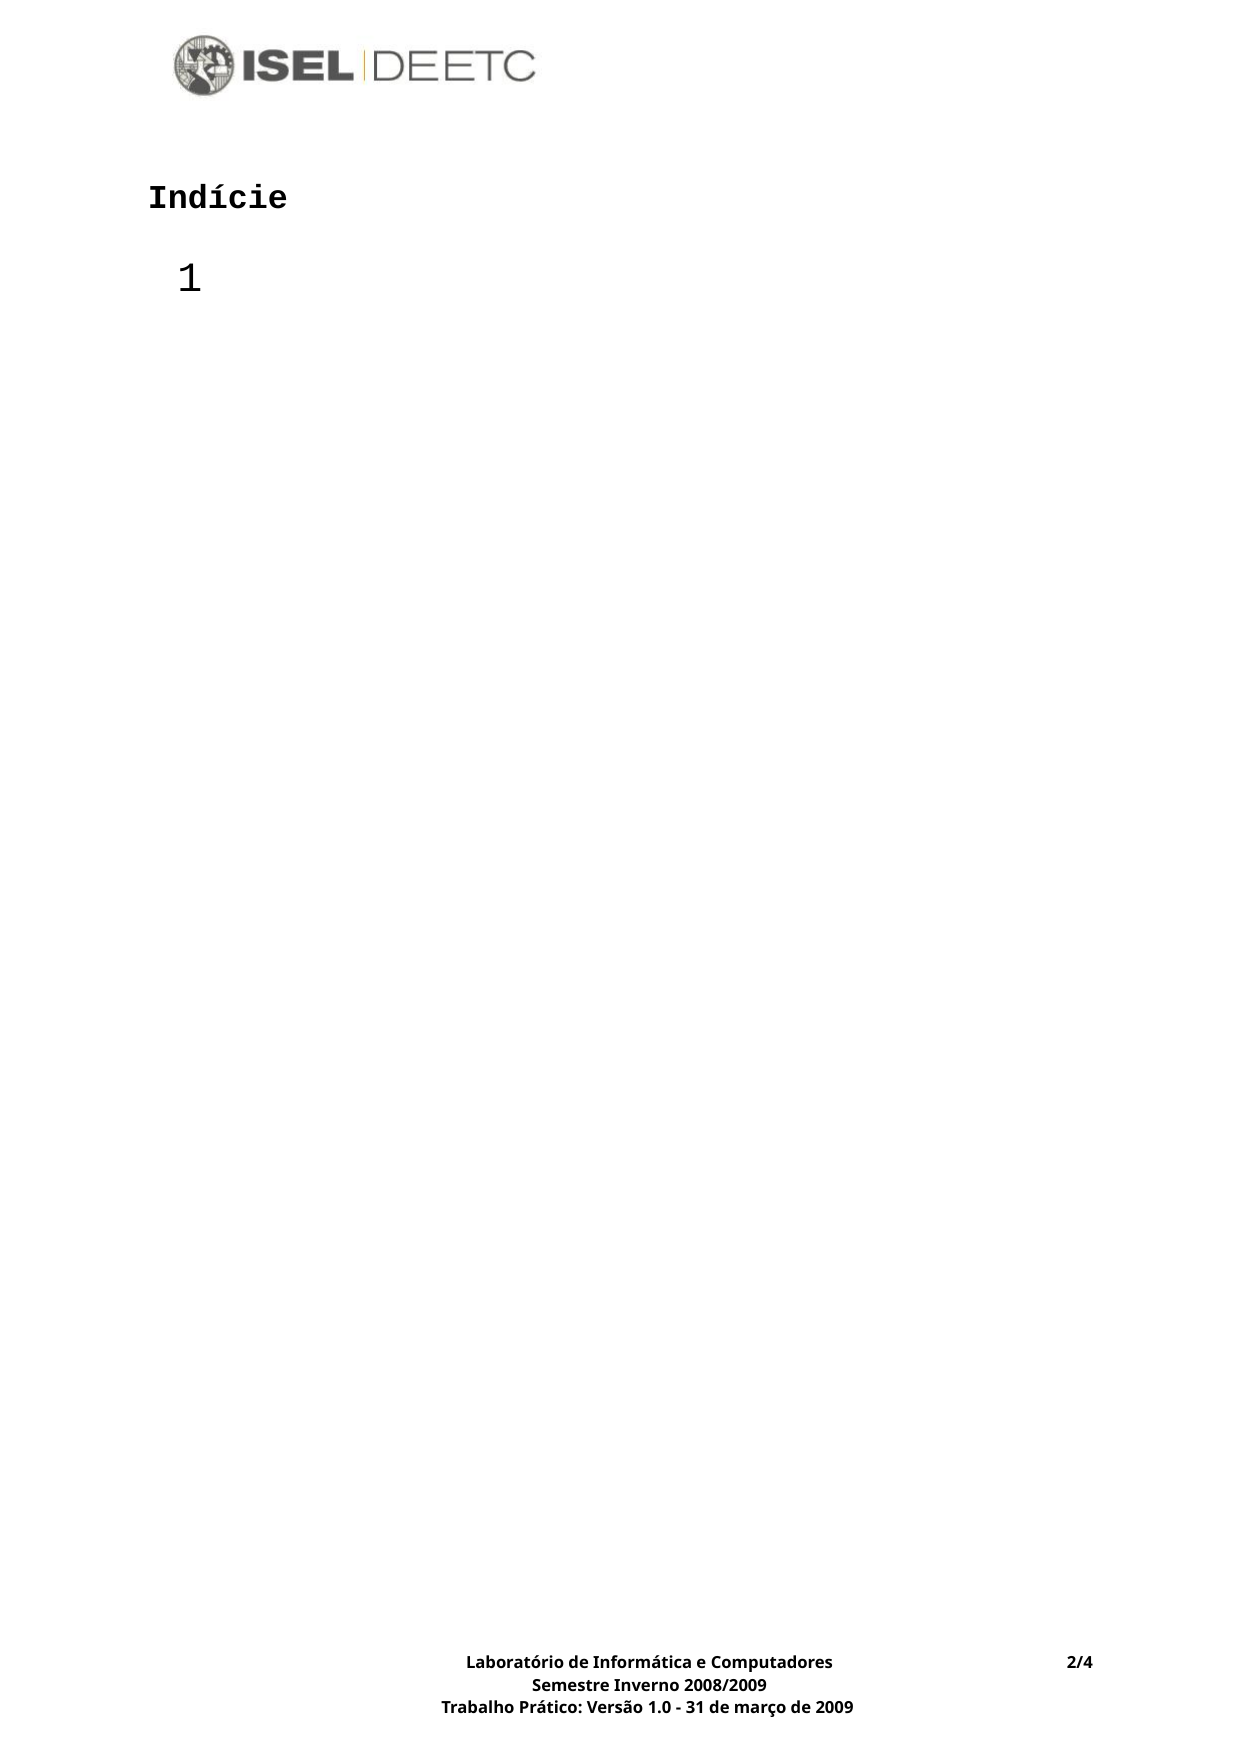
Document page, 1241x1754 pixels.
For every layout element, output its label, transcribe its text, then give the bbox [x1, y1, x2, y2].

picture [164, 20, 566, 121]
subtitle Indície [148, 181, 1093, 219]
